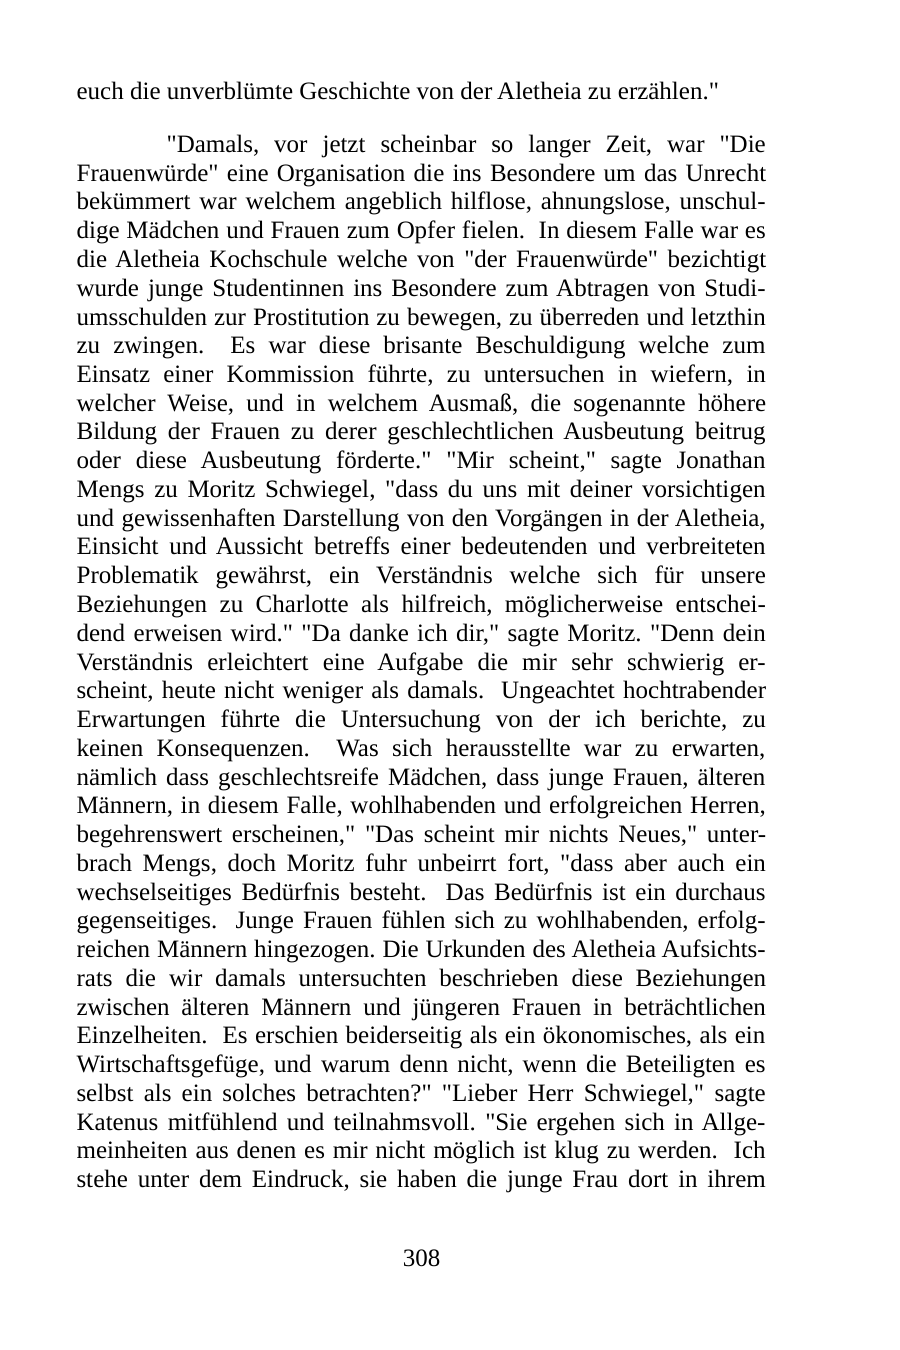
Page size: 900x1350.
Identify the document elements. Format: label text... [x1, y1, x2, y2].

text "Damals, vor jetzt scheinbar so langer Zeit, war "Die Frauenwürde" eine Organisation die ins Besondere um das Unrecht bekümmert war welchem angeblich hilflose, ahnungslose, unschul-dige Mädchen und Frauen zum Opfer fielen. In diesem Falle war es die Aletheia Kochschule welche von "der Frauenwürde" bezichtigt wurde junge Studentinnen ins Besondere zum Abtragen von Studi-umsschulden zur Prostitution zu bewegen, zu überreden und letzthin zu zwingen. Es war diese brisante Beschuldigung welche zum Einsatz einer Kommission führte, zu untersuchen in wiefern, in welcher Weise, und in welchem Ausmaß, die sogenannte höhere Bildung der Frauen zu derer geschlechtlichen Ausbeutung beitrug oder diese Ausbeutung förderte." "Mir scheint," sagte Jonathan Mengs zu Moritz Schwiegel, "dass du uns mit deiner vorsichtigen und gewissenhaften Darstellung von den Vorgängen in der Aletheia, Einsicht und Aussicht betreffs einer bedeutenden und verbreiteten Problematik gewährst, ein Verständnis welche sich für unsere Beziehungen zu Charlotte als hilfreich, möglicherweise entschei-dend erweisen wird." "Da danke ich dir," sagte Moritz. "Denn dein Verständnis erleichtert eine Aufgabe die mir sehr schwierig er-scheint, heute nicht weniger als damals. Ungeachtet hochtrabender Erwartungen führte die Untersuchung von der ich berichte, zu keinen Konsequenzen. Was sich herausstellte war zu erwarten, nämlich dass geschlechtsreife Mädchen, dass junge Frauen, älteren Männern, in diesem Falle, wohlhabenden und erfolgreichen Herren, begehrenswert erscheinen," "Das scheint mir nichts Neues," unter-brach Mengs, doch Moritz fuhr unbeirrt fort, "dass aber auch ein wechselseitiges Bedürfnis besteht. Das Bedürfnis ist ein durchaus gegenseitiges. Junge Frauen fühlen sich zu wohlhabenden, erfolg-reichen Männern hingezogen. Die Urkunden des Aletheia Aufsichts-rats die wir damals untersuchten beschrieben diese Beziehungen zwischen älteren Männern und jüngeren Frauen in beträchtlichen Einzelheiten. Es erschien beiderseitig als ein ökonomisches, als ein Wirtschaftsgefüge, und warum denn nicht, wenn die Beteiligten es selbst als ein solches betrachten?" "Lieber Herr Schwiegel," sagte Katenus mitfühlend und teilnahmsvoll. "Sie ergehen sich in Allge-meinheiten aus denen es mir nicht möglich ist klug zu werden. Ich stehe unter dem Eindruck, sie haben die junge Frau dort in ihrem [76, 129, 766, 1193]
text euch die unverblümte Geschichte von der Aletheia zu erzählen." [76, 76, 766, 105]
